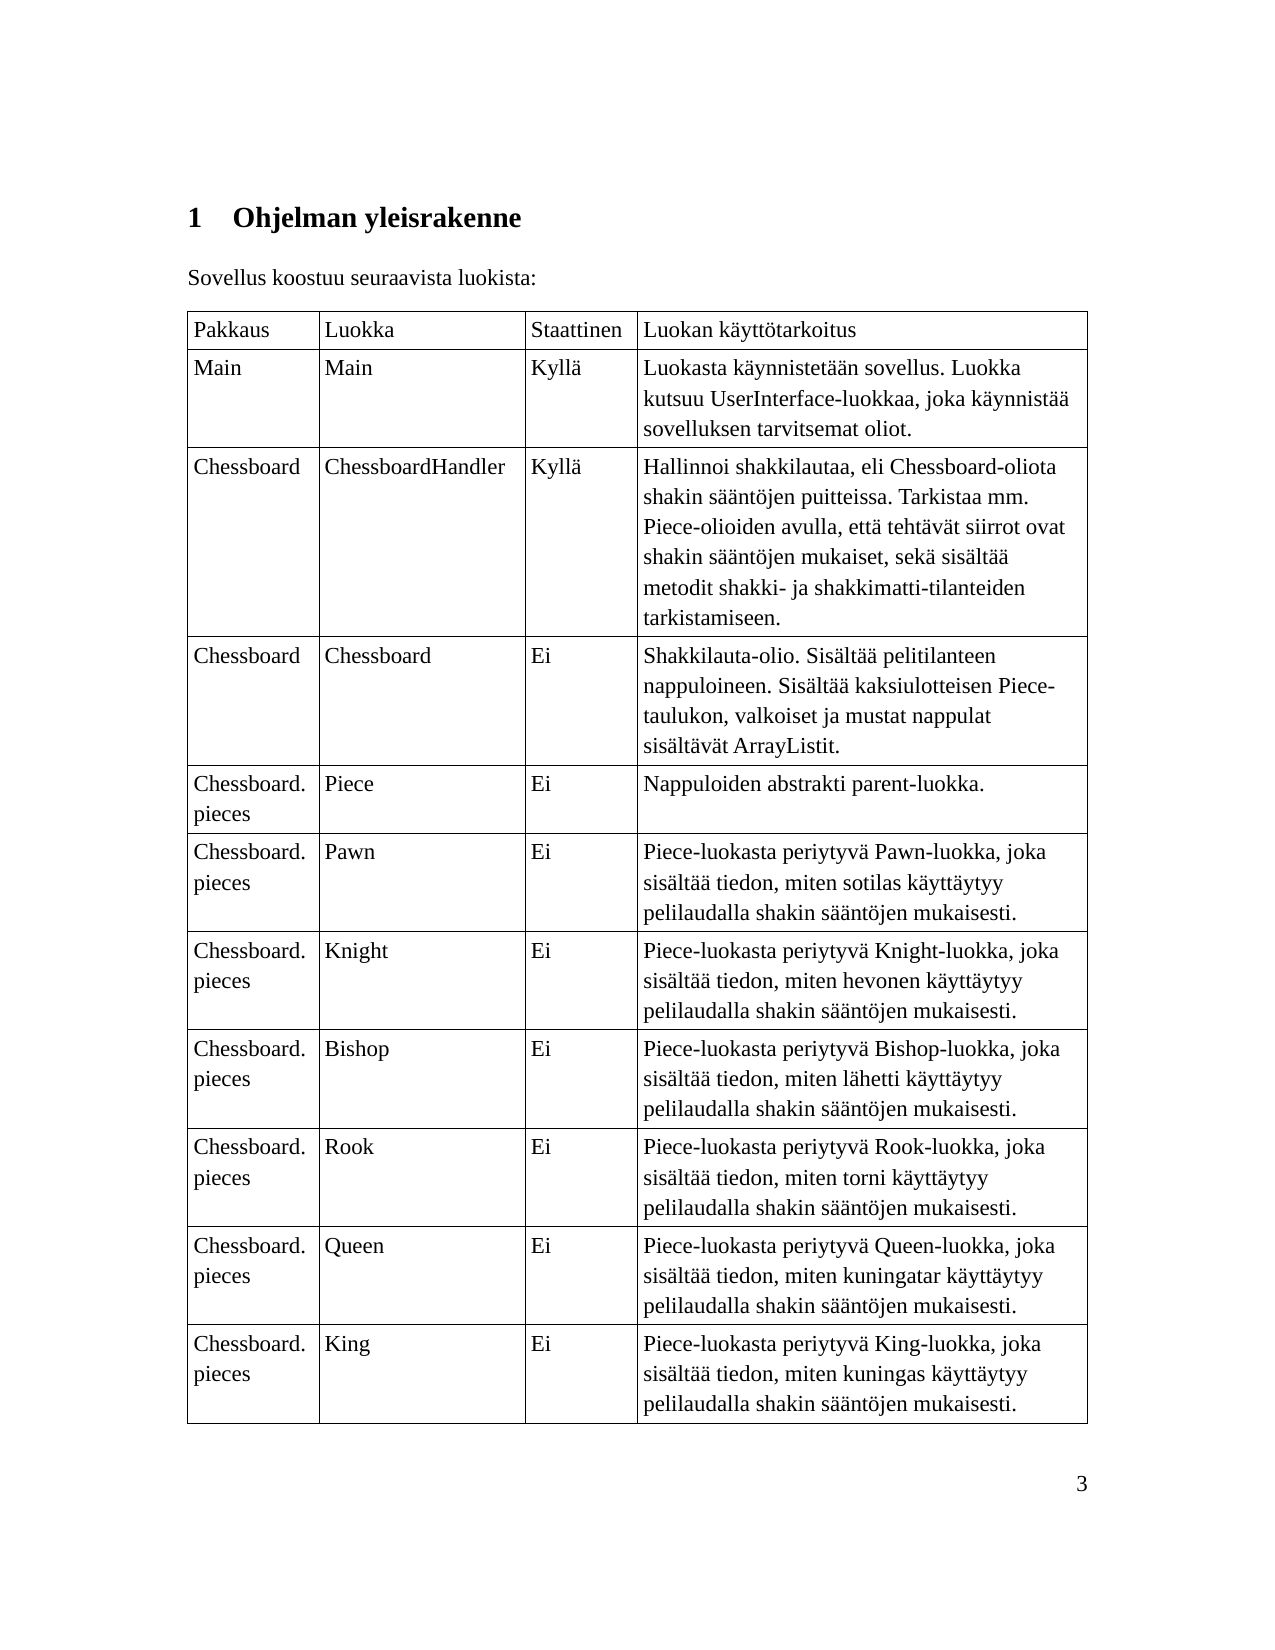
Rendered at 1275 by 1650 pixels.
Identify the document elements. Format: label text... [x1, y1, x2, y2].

table_header Pakkaus [188, 312, 319, 349]
table_cell Piece-luokasta periytyvä Rook-luokka, joka sisältää tiedon, miten torni käyttäytyy pelilaudalla shakin sääntöjen mukaisesti. [638, 1129, 1087, 1226]
table_cell King [320, 1325, 525, 1423]
table_cell Pawn [320, 834, 525, 931]
table_cell ChessboardHandler [320, 448, 525, 636]
table_cell Piece-luokasta periytyvä Queen-luokka, joka sisältää tiedon, miten kuningatar käyttäytyy pelilaudalla shakin sääntöjen mukaisesti. [638, 1227, 1087, 1324]
table_cell Ei [526, 1129, 637, 1226]
table_cell Knight [320, 932, 525, 1029]
table_cell Main [320, 350, 525, 447]
table_header Luokan käyttötarkoitus [638, 312, 1087, 349]
table_cell Hallinnoi shakkilautaa, eli Chessboard-oliota shakin sääntöjen puitteissa. Tarkistaa mm. Piece-olioiden avulla, että tehtävät siirrot ovat shakin sääntöjen mukaiset, sekä sisältää metodit shakki- ja shakkimatti-tilanteiden tarkistamiseen. [638, 448, 1087, 636]
table_header Staattinen [526, 312, 637, 349]
text Sovellus koostuu seuraavista luokista: [187, 263, 1087, 290]
table_cell Ei [526, 1030, 637, 1128]
subtitle Ohjelman yleisrakenne [187, 200, 1087, 233]
table_cell Chessboard.pieces [188, 1030, 319, 1128]
table_cell Main [188, 350, 319, 447]
table_cell Luokasta käynnistetään sovellus. Luokka kutsuu UserInterface-luokkaa, joka käynnistää sovelluksen tarvitsemat oliot. [638, 350, 1087, 447]
table_cell Chessboard.pieces [188, 932, 319, 1029]
table_cell Shakkilauta-olio. Sisältää pelitilanteen nappuloineen. Sisältää kaksiulotteisen Piece-taulukon, valkoiset ja mustat nappulat sisältävät ArrayListit. [638, 637, 1087, 764]
table_cell Piece-luokasta periytyvä Knight-luokka, joka sisältää tiedon, miten hevonen käyttäytyy pelilaudalla shakin sääntöjen mukaisesti. [638, 932, 1087, 1029]
table_cell Ei [526, 932, 637, 1029]
table_cell Nappuloiden abstrakti parent-luokka. [638, 766, 1087, 833]
table_cell Ei [526, 834, 637, 931]
table_cell Bishop [320, 1030, 525, 1128]
table_cell Chessboard.pieces [188, 834, 319, 931]
table_cell Piece-luokasta periytyvä Bishop-luokka, joka sisältää tiedon, miten lähetti käyttäytyy pelilaudalla shakin sääntöjen mukaisesti. [638, 1030, 1087, 1128]
table_cell Kyllä [526, 448, 637, 636]
table_cell Rook [320, 1129, 525, 1226]
table_cell Piece [320, 766, 525, 833]
table_cell Chessboard.pieces [188, 766, 319, 833]
table_cell Chessboard.pieces [188, 1227, 319, 1324]
table_cell Chessboard [188, 448, 319, 636]
table_cell Chessboard.pieces [188, 1325, 319, 1423]
table_cell Queen [320, 1227, 525, 1324]
table_cell Ei [526, 637, 637, 764]
table_cell Ei [526, 766, 637, 833]
table_header Luokka [320, 312, 525, 349]
table_cell Piece-luokasta periytyvä Pawn-luokka, joka sisältää tiedon, miten sotilas käyttäytyy pelilaudalla shakin sääntöjen mukaisesti. [638, 834, 1087, 931]
table_cell Piece-luokasta periytyvä King-luokka, joka sisältää tiedon, miten kuningas käyttäytyy pelilaudalla shakin sääntöjen mukaisesti. [638, 1325, 1087, 1423]
table_cell Ei [526, 1325, 637, 1423]
table_cell Chessboard.pieces [188, 1129, 319, 1226]
table_cell Kyllä [526, 350, 637, 447]
table_cell Chessboard [320, 637, 525, 764]
table_cell Chessboard [188, 637, 319, 764]
table_cell Ei [526, 1227, 637, 1324]
